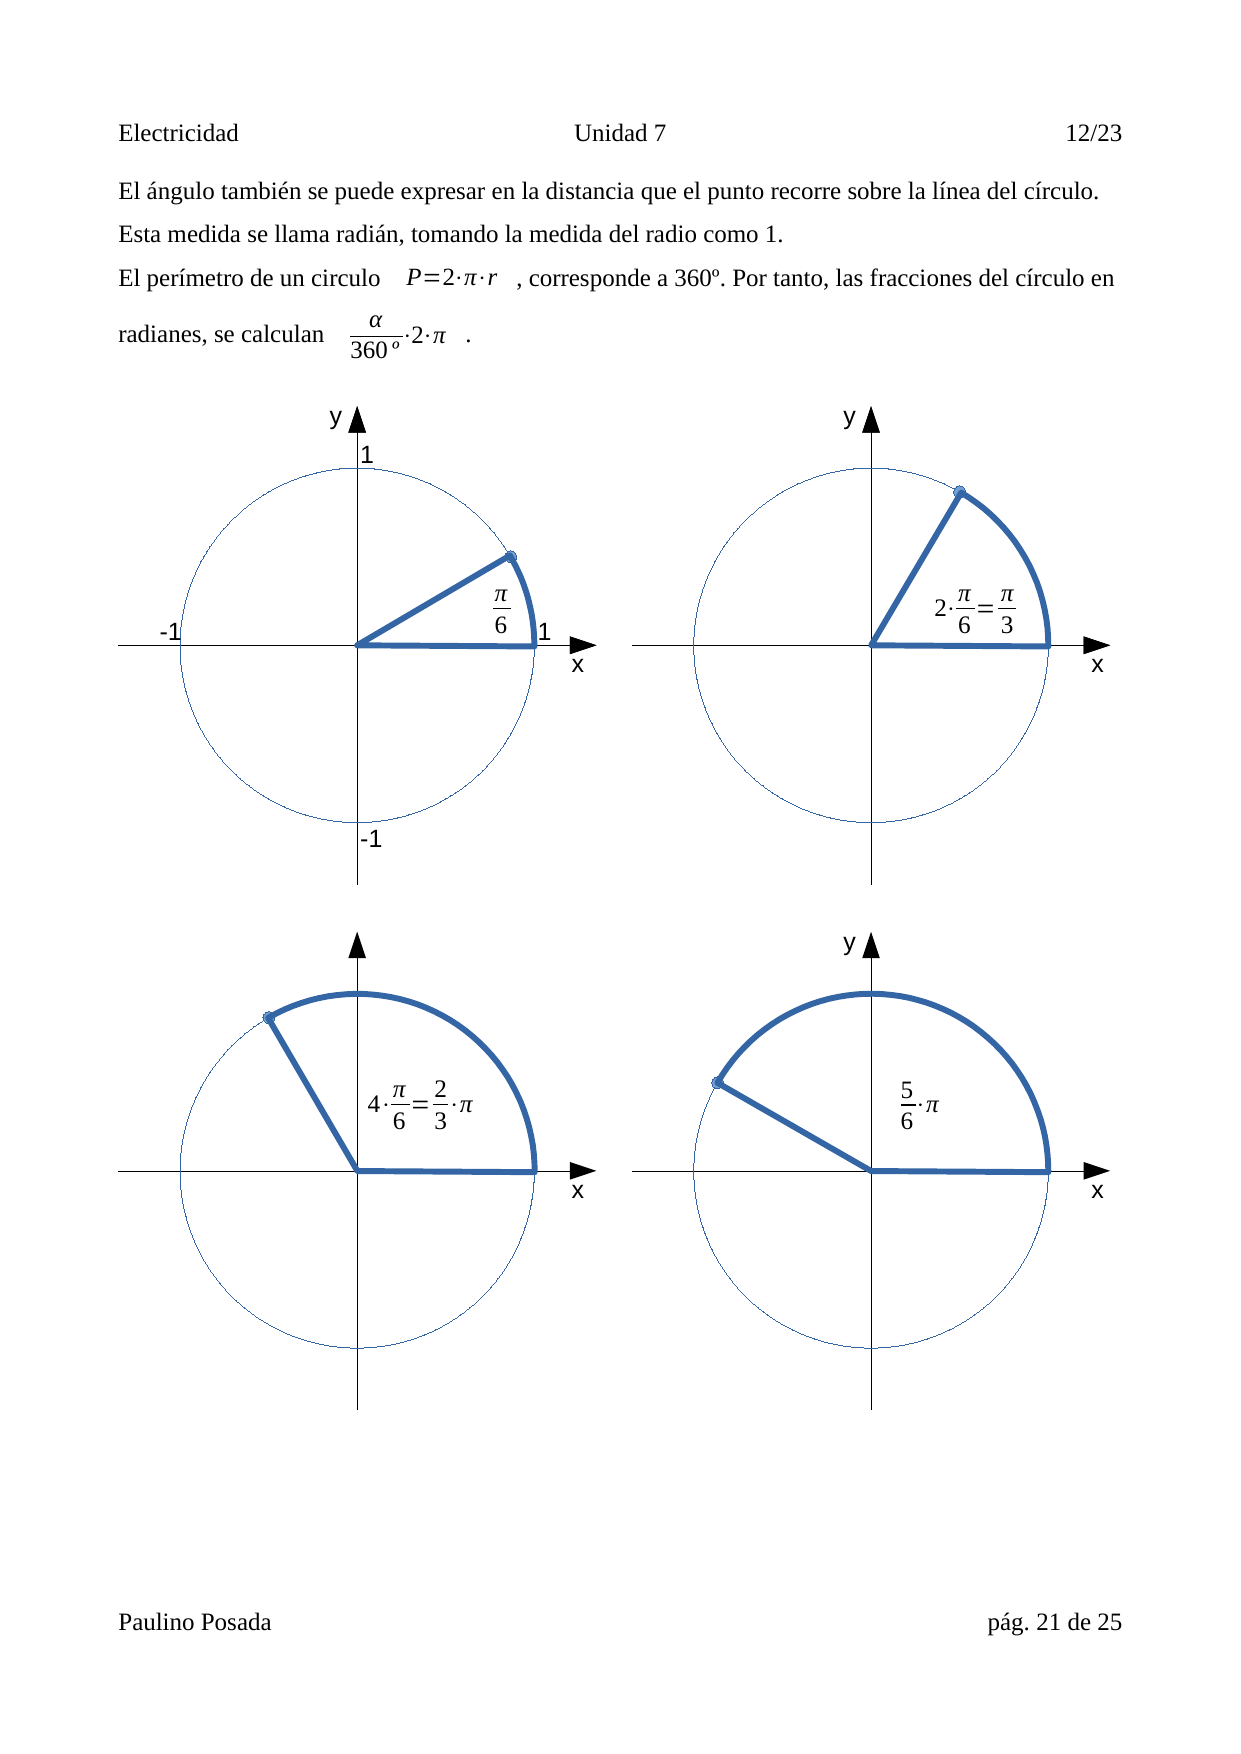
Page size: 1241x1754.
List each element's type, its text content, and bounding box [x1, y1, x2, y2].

text El perímetro de un circulo , corresponde a 360º. Por tanto, las fracciones del círculo en radianes, se calculan . [118, 263, 1122, 365]
text El ángulo también se puede expresar en la distancia que el punto recorre sobre la línea del círculo. Esta medida se llama radián, tomando la medida del radio como 1. [118, 176, 1122, 248]
